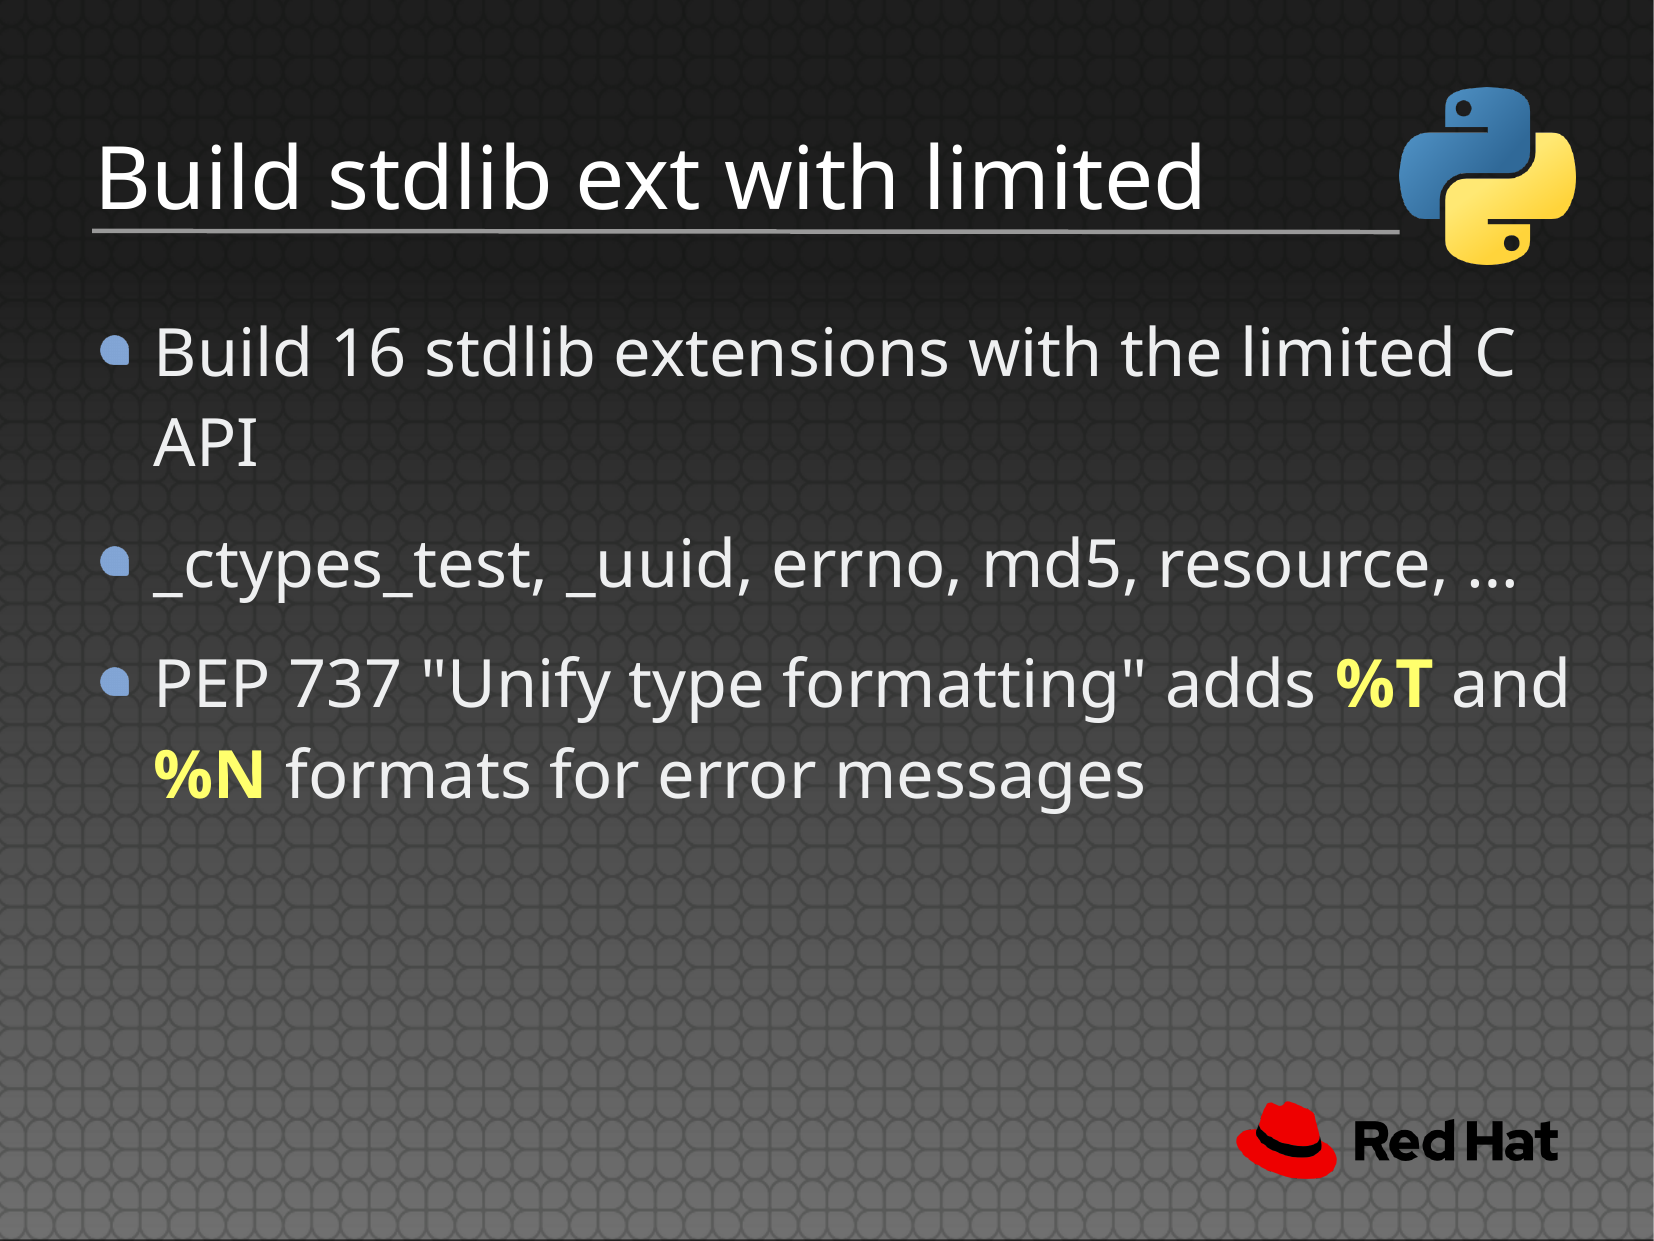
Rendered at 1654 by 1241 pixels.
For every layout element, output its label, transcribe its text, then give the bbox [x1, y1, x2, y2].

picture [0, 0, 1654, 1241]
list Build 16 stdlib extensions with the limited C API _ctypes_test, _uuid, errno, md5, resource, … PEP 737 "Unify type formatting" adds %T and %N formats for error messages [82, 304, 1629, 1045]
title Build stdlib ext with limited [94, 100, 1426, 251]
